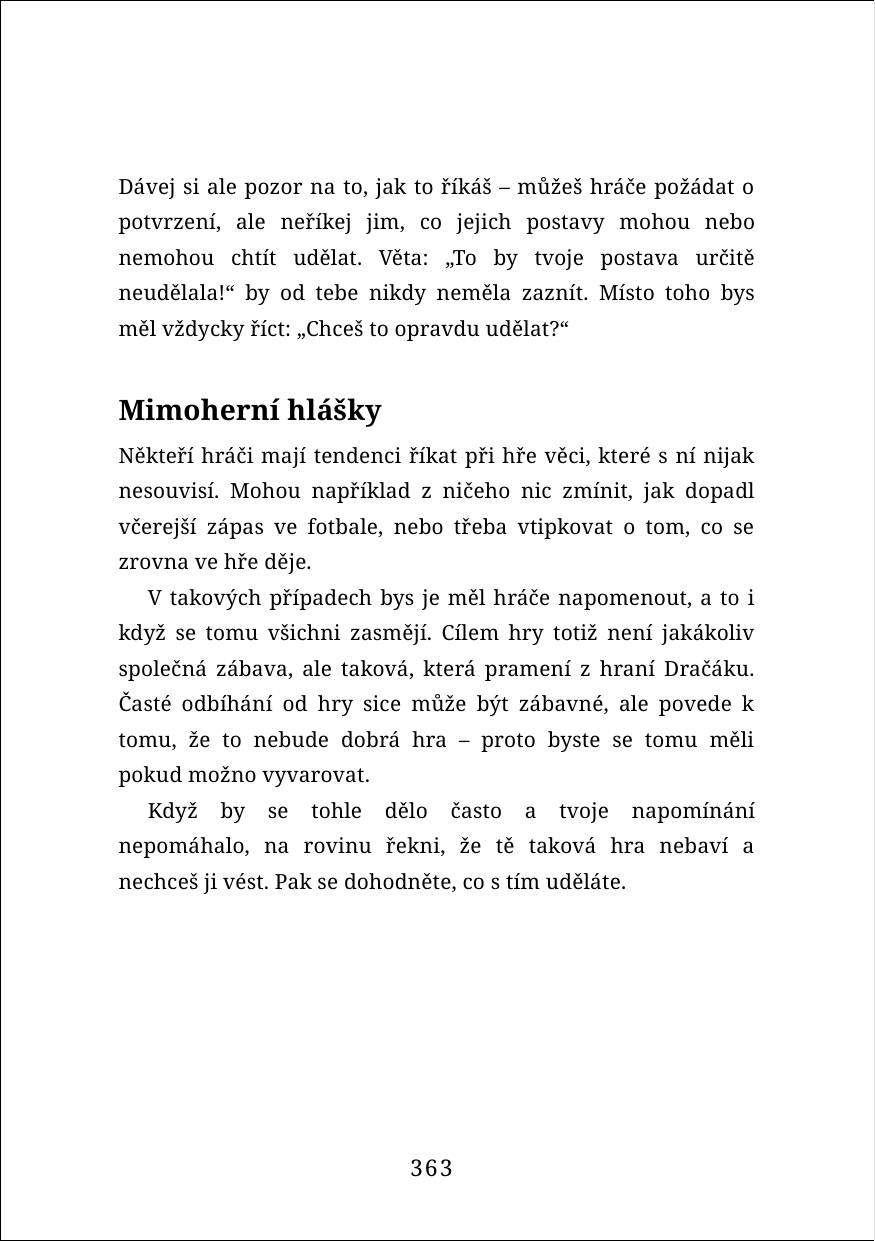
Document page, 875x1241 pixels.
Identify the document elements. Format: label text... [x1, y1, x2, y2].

text Někteří hráči mají tendenci říkat při hře věci, které s ní nijak nesouvisí. Mohou například z ničeho nic zmínit, jak dopadl včerejší zápas ve fotbale, nebo třeba vtipkovat o tom, co se zrovna ve hře děje. V takových případech bys je měl hráče napomenout, a to i když se tomu všichni zasmějí. Cílem hry totiž není jakákoliv společná zábava, ale taková, která pramení z hraní Dračáku. Časté odbíhání od hry sice může být zábavné, ale povede k tomu, že to nebude dobrá hra – proto byste se tomu měli pokud možno vyvarovat. Když by se tohle dělo často a tvoje napomínání nepomáhalo, na rovinu řekni, že tě taková hra nebaví a nechceš ji vést. Pak se dohodněte, co s tím uděláte. [118, 441, 756, 896]
text Dávej si ale pozor na to, jak to říkáš – můžeš hráče požádat o potvrzení, ale neříkej jim, co jejich postavy mohou nebo nemohou chtít udělat. Věta: „To by tvoje postava určitě neudělala!“ by od tebe nikdy neměla zaznít. Místo toho bys měl vždycky říct: „Chceš to opravdu udělat?“ [118, 172, 756, 342]
subtitle Mimoherní hlášky [118, 391, 756, 429]
